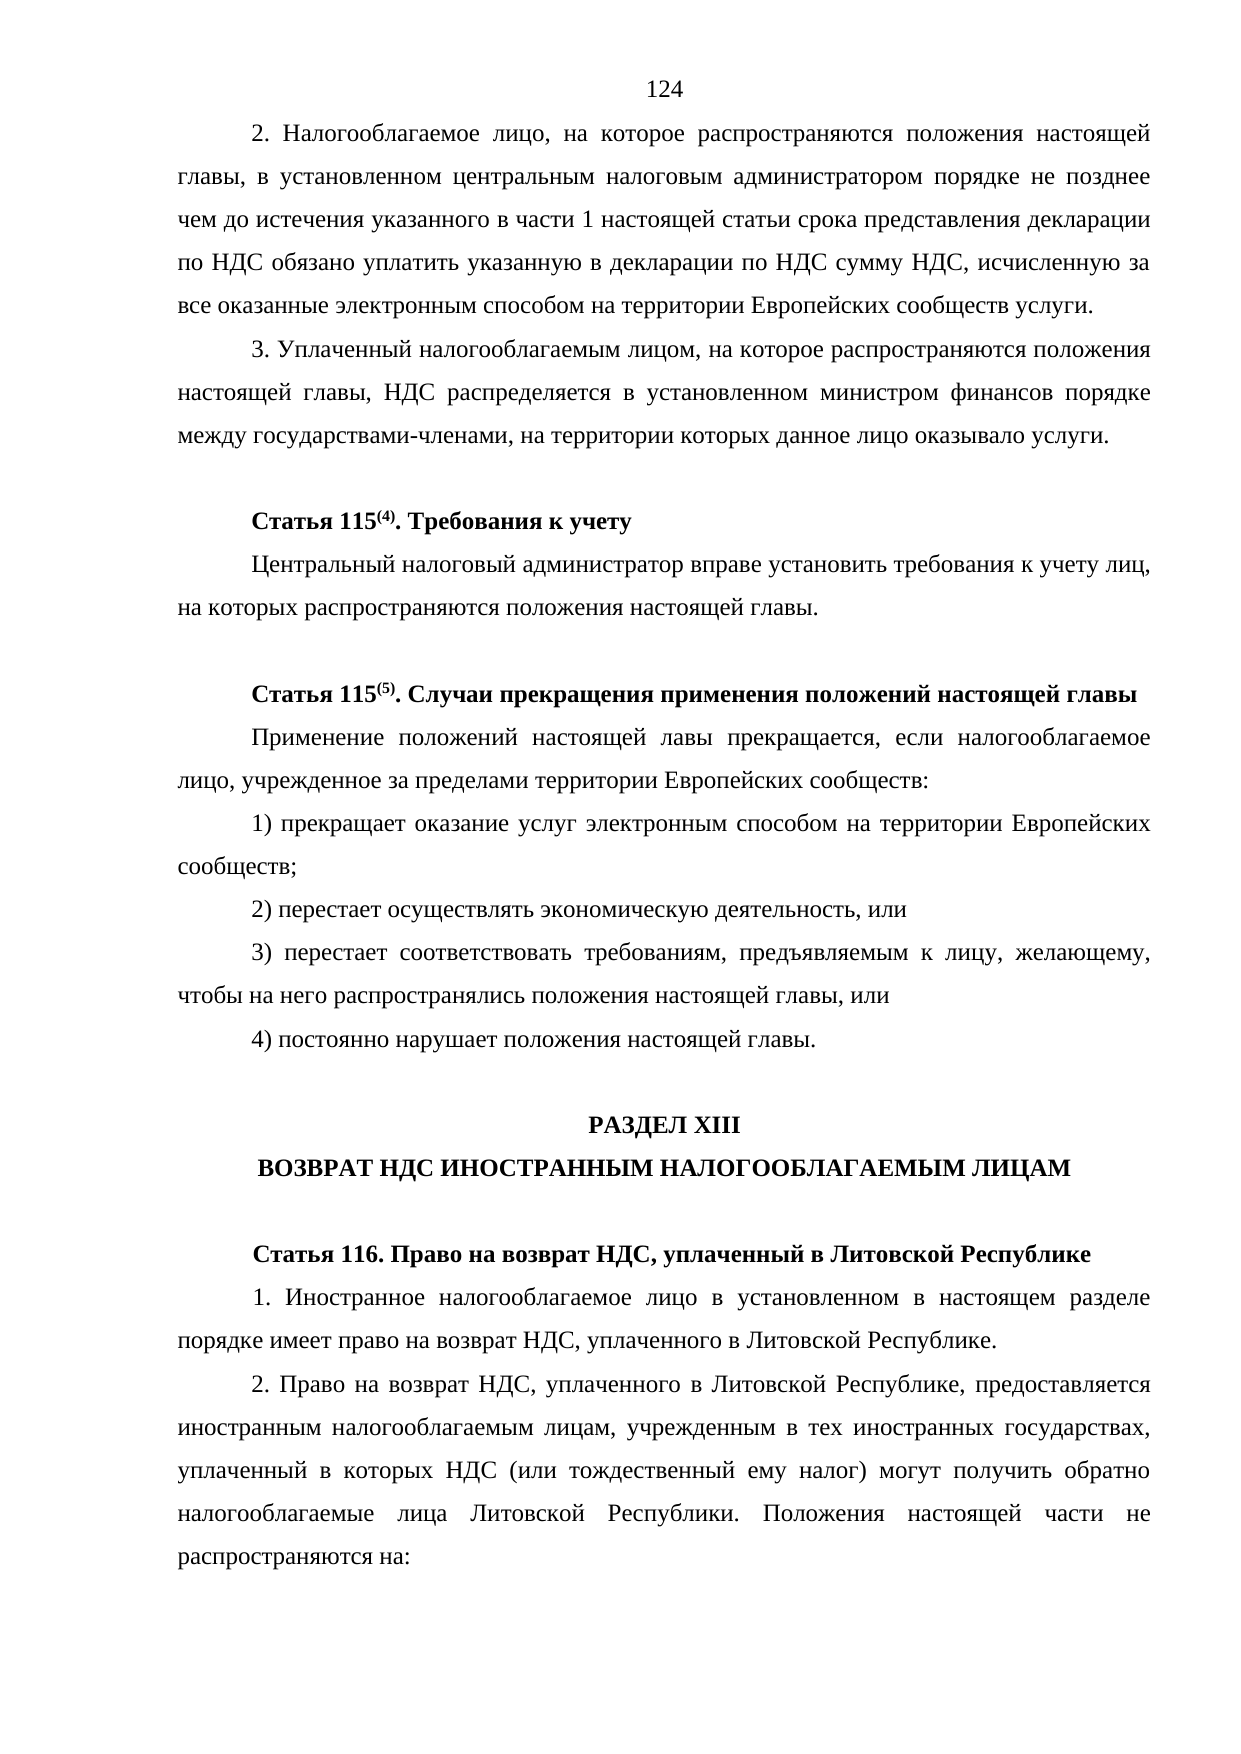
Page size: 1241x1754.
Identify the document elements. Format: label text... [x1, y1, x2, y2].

text ВОЗВРАТ НДС ИНОСТРАННЫМ НАЛОГООБЛАГАЕМЫМ ЛИЦАМ [177, 1153, 1152, 1182]
text 3. Уплаченный налогооблагаемым лицом, на которое распространяются положения настоящей главы, НДС распределяется в установленном министром финансов порядке между государствами-членами, на территории которых данное лицо оказывало услуги. [177, 334, 1152, 449]
text 2. Право на возврат НДС, уплаченного в Литовской Республике, предоставляется иностранным налогооблагаемым лицам, учрежденным в тех иностранных государствах, уплаченный в которых НДС (или тождественный ему налог) могут получить обратно налогооблагаемые лица Литовской Республики. Положения настоящей части не распространяются на: [177, 1369, 1152, 1570]
text 3) перестает соответствовать требованиям, предъявляемым к лицу, желающему, чтобы на него распространялись положения настоящей главы, или [177, 937, 1152, 1009]
text Статья 115(5). Случаи прекращения применения положений настоящей главы [177, 679, 1152, 707]
text Центральный налоговый администратор вправе установить требования к учету лиц, на которых распространяются положения настоящей главы. [177, 549, 1152, 621]
text 2) перестает осуществлять экономическую деятельность, или [177, 894, 1152, 923]
text Статья 115(4). Требования к учету [177, 506, 1152, 535]
text РАЗДЕЛ XIII [177, 1110, 1152, 1139]
text 1. Иностранное налогооблагаемое лицо в установленном в настоящем разделе порядке имеет право на возврат НДС, уплаченного в Литовской Республике. [177, 1282, 1152, 1354]
text 1) прекращает оказание услуг электронным способом на территории Европейских сообществ; [177, 808, 1152, 880]
text 4) постоянно нарушает положения настоящей главы. [177, 1024, 1152, 1052]
text Статья 116. Право на возврат НДС, уплаченный в Литовской Республике [177, 1239, 1152, 1268]
text Применение положений настоящей лавы прекращается, если налогооблагаемое лицо, учрежденное за пределами территории Европейских сообществ: [177, 722, 1152, 794]
text 2. Налогооблагаемое лицо, на которое распространяются положения настоящей главы, в установленном центральным налоговым администратором порядке не позднее чем до истечения указанного в части 1 настоящей статьи срока представления декларации по НДС обязано уплатить указанную в декларации по НДС сумму НДС, исчисленную за все оказанные электронным способом на территории Европейских сообществ услуги. [177, 118, 1152, 319]
